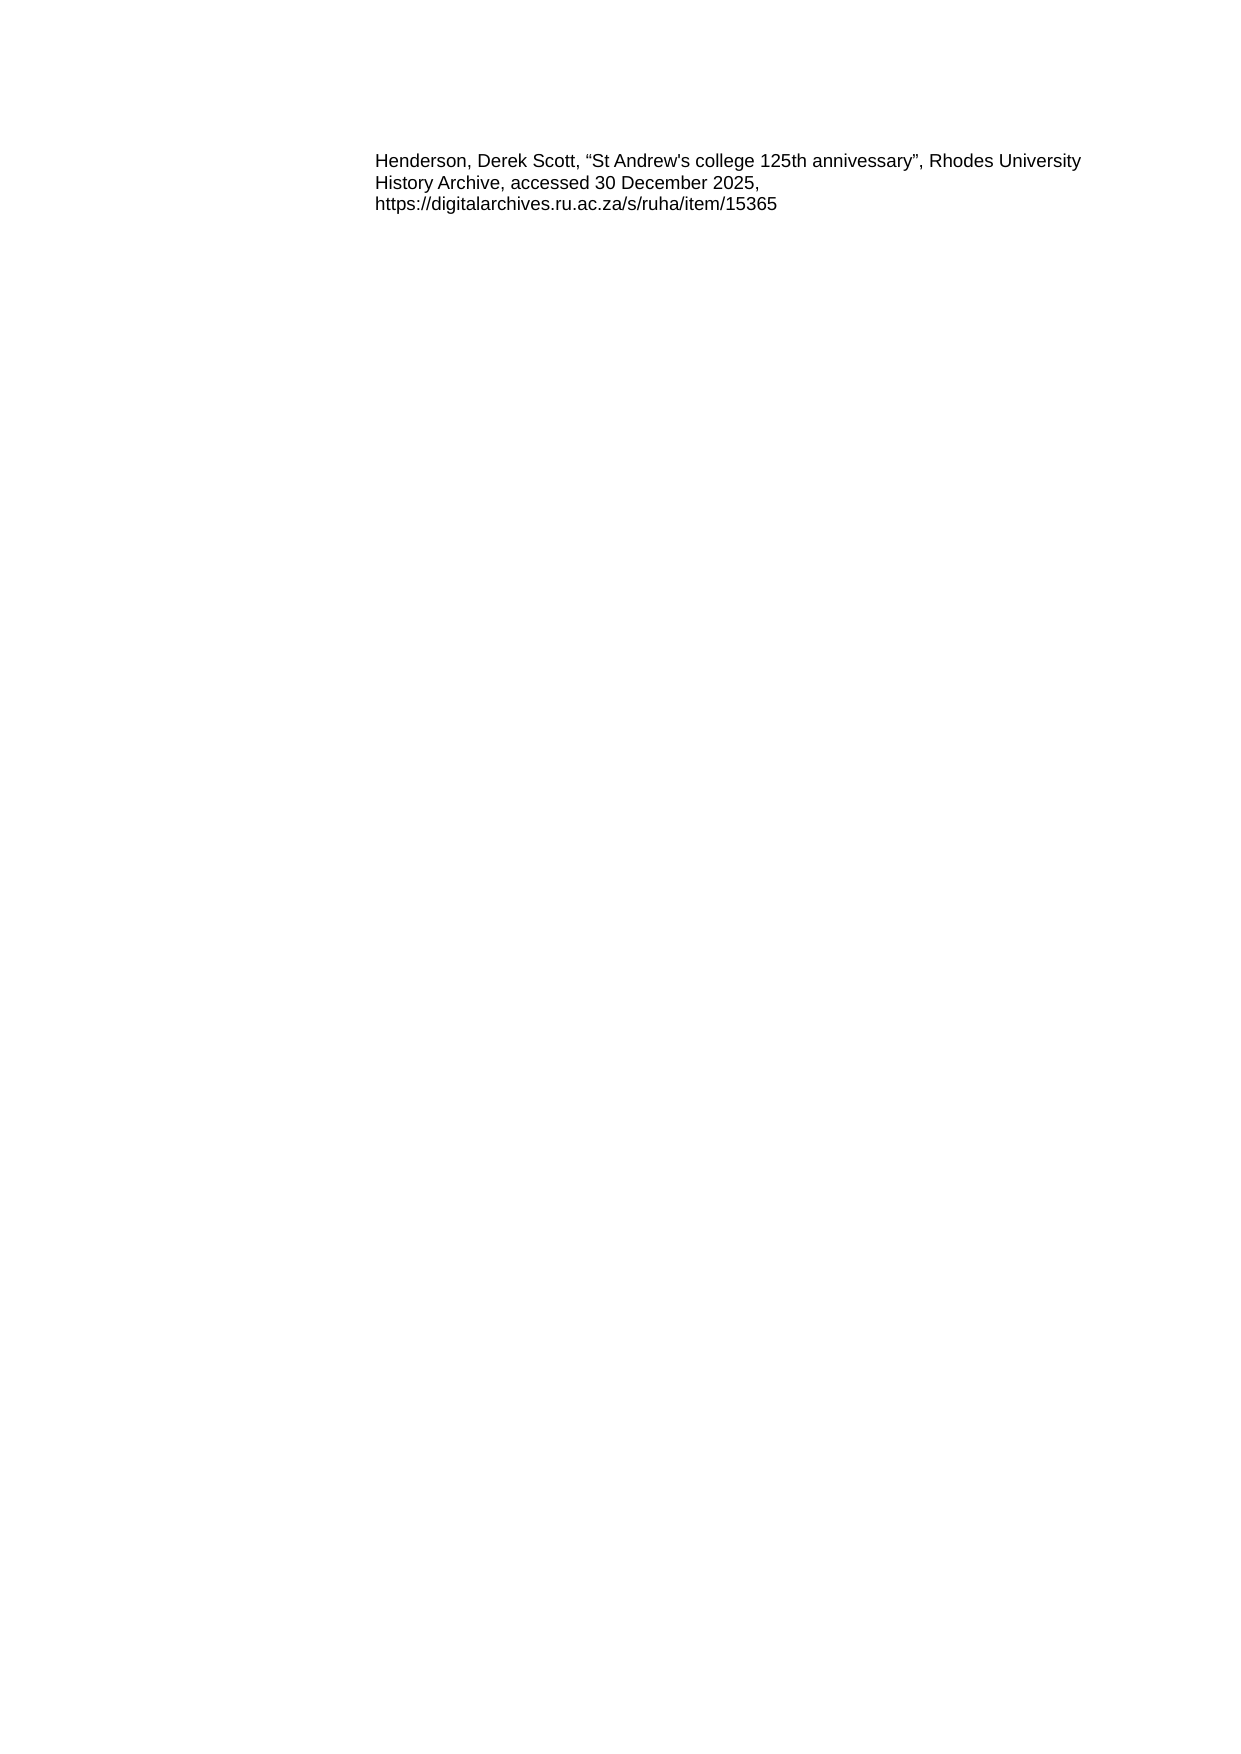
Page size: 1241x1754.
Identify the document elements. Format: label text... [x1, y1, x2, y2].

text Henderson, Derek Scott, “St Andrew's college 125th annivessary”, Rhodes University History Archive, accessed 30 December 2025, https://digitalarchives.ru.ac.za/s/ruha/item/15365 [375, 150, 1090, 215]
